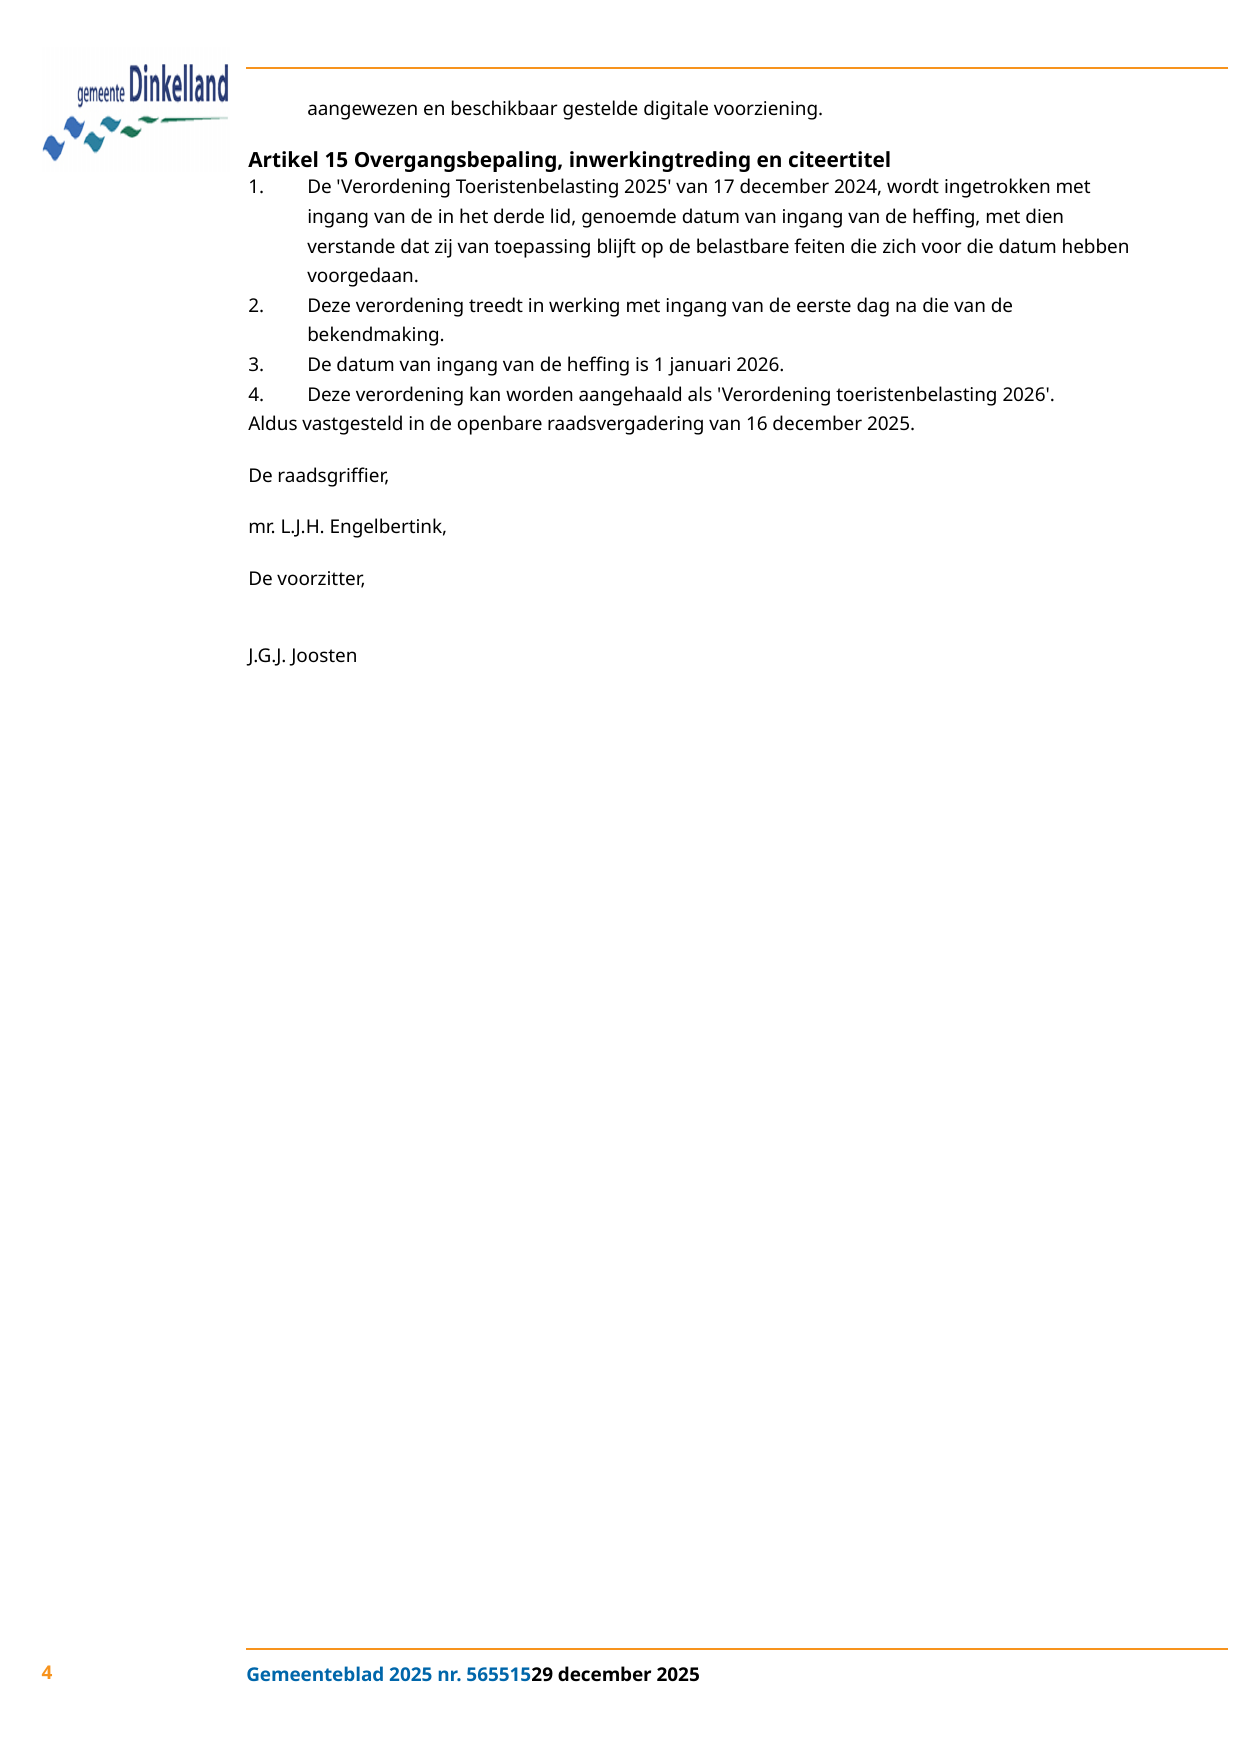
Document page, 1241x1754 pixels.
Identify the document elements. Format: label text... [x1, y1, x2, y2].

text De voorzitter, [248, 565, 1152, 590]
picture [41, 47, 231, 172]
text mr. L.J.H. Engelbertink, [248, 513, 1152, 539]
list aangewezen en beschikbaar gestelde digitale voorziening. [248, 95, 1152, 121]
text J.G.J. Joosten [248, 642, 1152, 668]
list De 'Verordening Toeristenbelasting 2025' van 17 december 2024, wordt ingetrokken met ingang van de in het derde lid, genoemde datum van ingang van de heffing, met dien verstande dat zij van toepassing blijft op de belastbare feiten die zich voor die datum hebben voorgedaan. [248, 174, 1152, 288]
list Deze verordening treedt in werking met ingang van de eerste dag na die van de bekendmaking. [248, 292, 1152, 347]
list Deze verordening kan worden aangehaald als 'Verordening toeristenbelasting 2026'. [248, 381, 1152, 406]
list De datum van ingang van de heffing is 1 januari 2026. [248, 351, 1152, 377]
text Artikel 15 Overgangsbepaling, inwerkingtreding en citeertitel [248, 145, 1152, 174]
text Aldus vastgesteld in de openbare raadsvergadering van 16 december 2025. [248, 410, 1152, 436]
text De raadsgriffier, [248, 462, 1152, 487]
